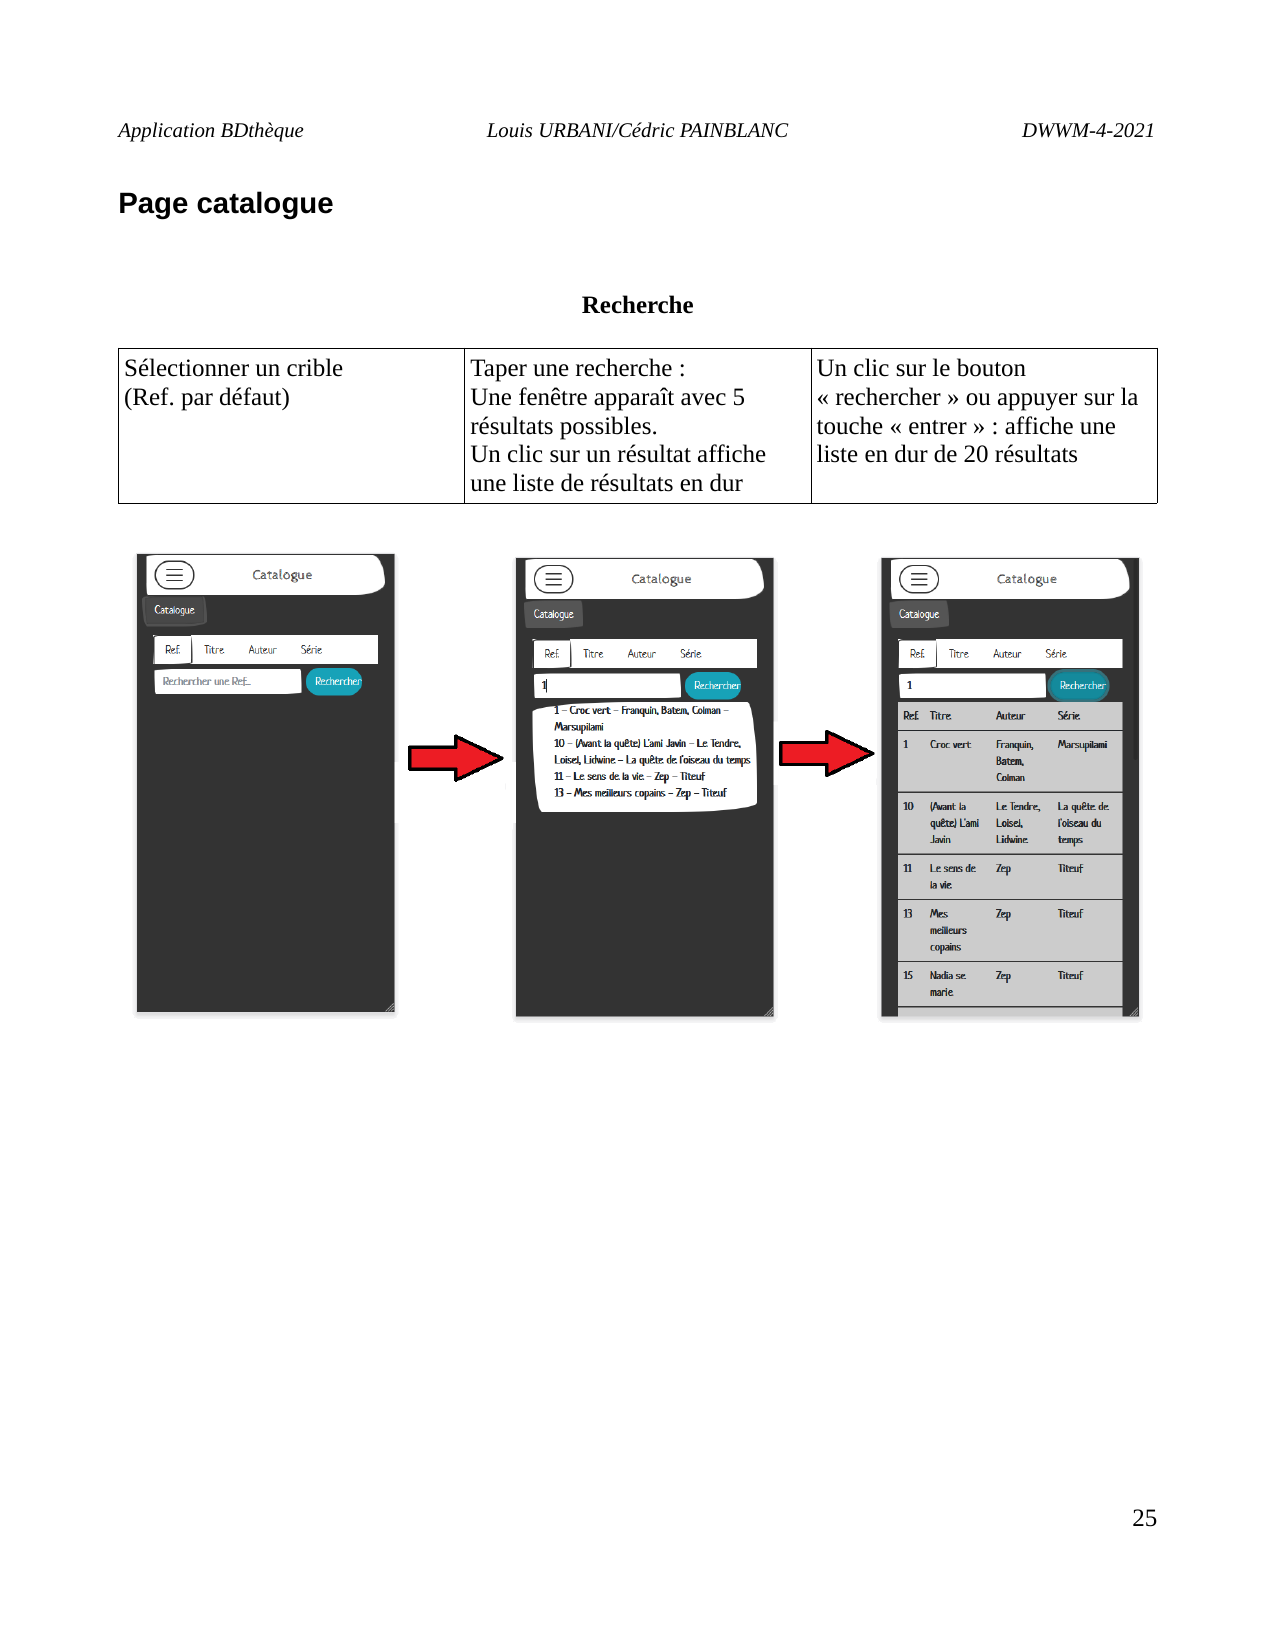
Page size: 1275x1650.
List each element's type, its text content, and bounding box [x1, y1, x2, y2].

table_header Sélectionner un crible (Ref. par défaut) [119, 349, 464, 503]
text Recherche [118, 290, 1157, 319]
table_header Un clic sur le bouton « rechercher » ou appuyer sur la touche « entrer » : affiche une liste en dur de 20 résultats [812, 349, 1157, 503]
table_header Taper une recherche : Une fenêtre apparaît avec 5 résultats possibles. Un clic sur un résultat affiche une liste de résultats en dur [465, 349, 811, 503]
subtitle Page catalogue [118, 186, 1157, 220]
picture [122, 539, 1162, 1034]
